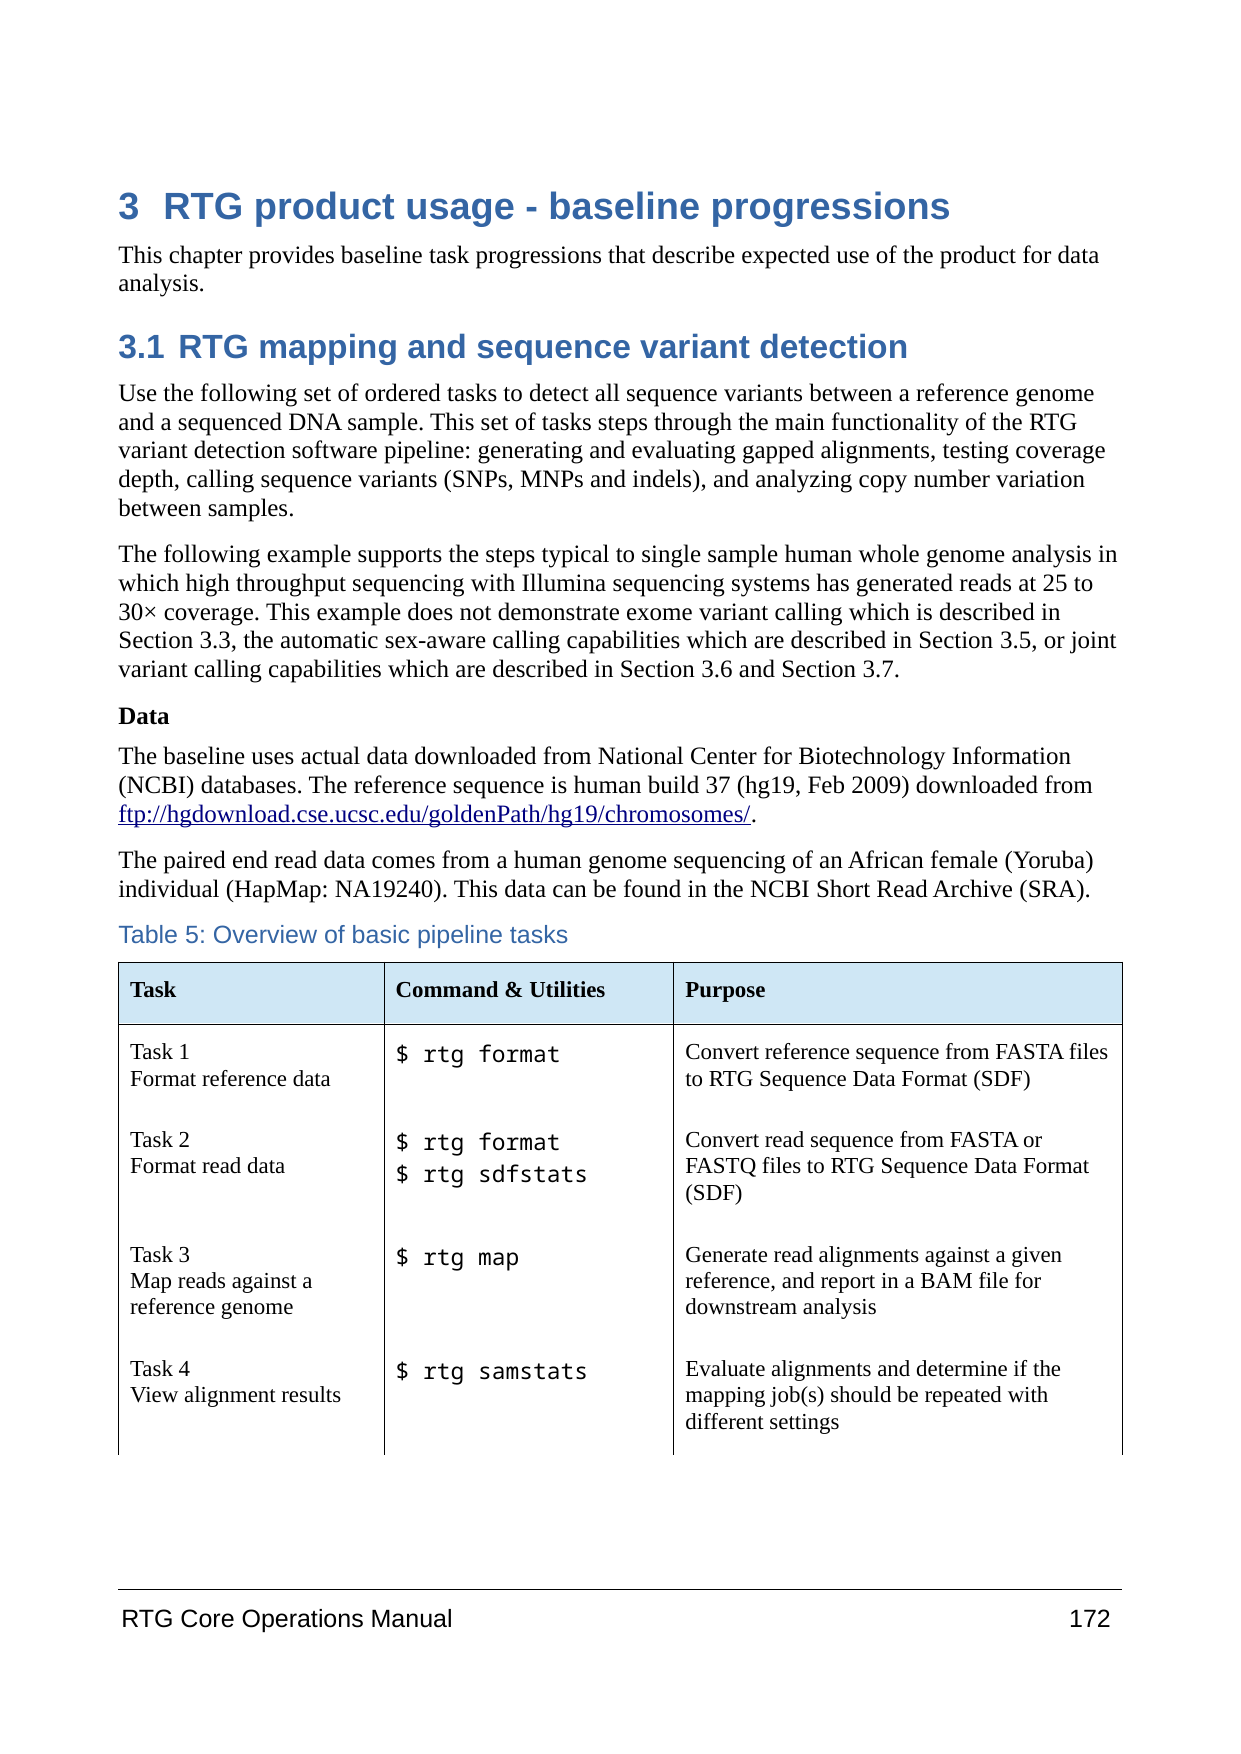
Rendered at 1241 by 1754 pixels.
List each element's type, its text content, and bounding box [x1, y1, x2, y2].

table_cell Task 3 Map reads against a reference genome [119, 1226, 384, 1340]
text The following example supports the steps typical to single sample human whole genome analysis in which high throughput sequencing with Illumina sequencing systems has generated reads at 25 to 30× coverage. This example does not demonstrate exome variant calling which is described in Section 3.3, the automatic sex-aware calling capabilities which are described in Section 3.5, or joint variant calling capabilities which are described in Section 3.6 and Section 3.7. [118, 539, 1122, 683]
table_cell Task 1 Format reference data [119, 1025, 384, 1112]
text The baseline uses actual data downloaded from National Center for Biotechnology Information (NCBI) databases. The reference sequence is human build 37 (hg19, Feb 2009) downloaded from ftp://hgdownload.cse.ucsc.edu/goldenPath/hg19/chromosomes/. [118, 741, 1122, 827]
table_header Purpose [674, 963, 1122, 1023]
table_cell Convert read sequence from FASTA or FASTQ files to RTG Sequence Data Format (SDF) [674, 1112, 1122, 1226]
table_cell Task 4 View alignment results [119, 1340, 384, 1455]
text The paired end read data comes from a human genome sequencing of an African female (Yoruba) individual (HapMap: NA19240). This data can be found in the NCBI Short Read Archive (SRA). [118, 845, 1122, 903]
table_cell Evaluate alignments and determine if the mapping job(s) should be repeated with different settings [674, 1340, 1122, 1455]
subtitle Data [118, 701, 1122, 729]
table_cell Convert reference sequence from FASTA files to RTG Sequence Data Format (SDF) [674, 1025, 1122, 1112]
table_cell Generate read alignments against a given reference, and report in a BAM file for downstream analysis [674, 1226, 1122, 1340]
table_header Task [119, 963, 384, 1023]
text Table 5: Overview of basic pipeline tasks [118, 920, 1122, 949]
table_cell $ rtg format $ rtg sdfstats [385, 1112, 673, 1226]
subtitle RTG mapping and sequence variant detection [118, 327, 1122, 365]
table_cell Task 2 Format read data [119, 1112, 384, 1226]
table_cell $ rtg map [385, 1226, 673, 1340]
text Use the following set of ordered tasks to detect all sequence variants between a reference genome and a sequenced DNA sample. This set of tasks steps through the main functionality of the RTG variant detection software pipeline: generating and evaluating gapped alignments, testing coverage depth, calling sequence variants (SNPs, MNPs and indels), and analyzing copy number variation between samples. [118, 378, 1122, 522]
text This chapter provides baseline task progressions that describe expected use of the product for data analysis. [118, 240, 1122, 297]
table_cell $ rtg format [385, 1025, 673, 1112]
table_header Command & Utilities [385, 963, 673, 1023]
table_cell $ rtg samstats [385, 1340, 673, 1455]
subtitle RTG product usage - baseline progressions [118, 184, 1122, 227]
